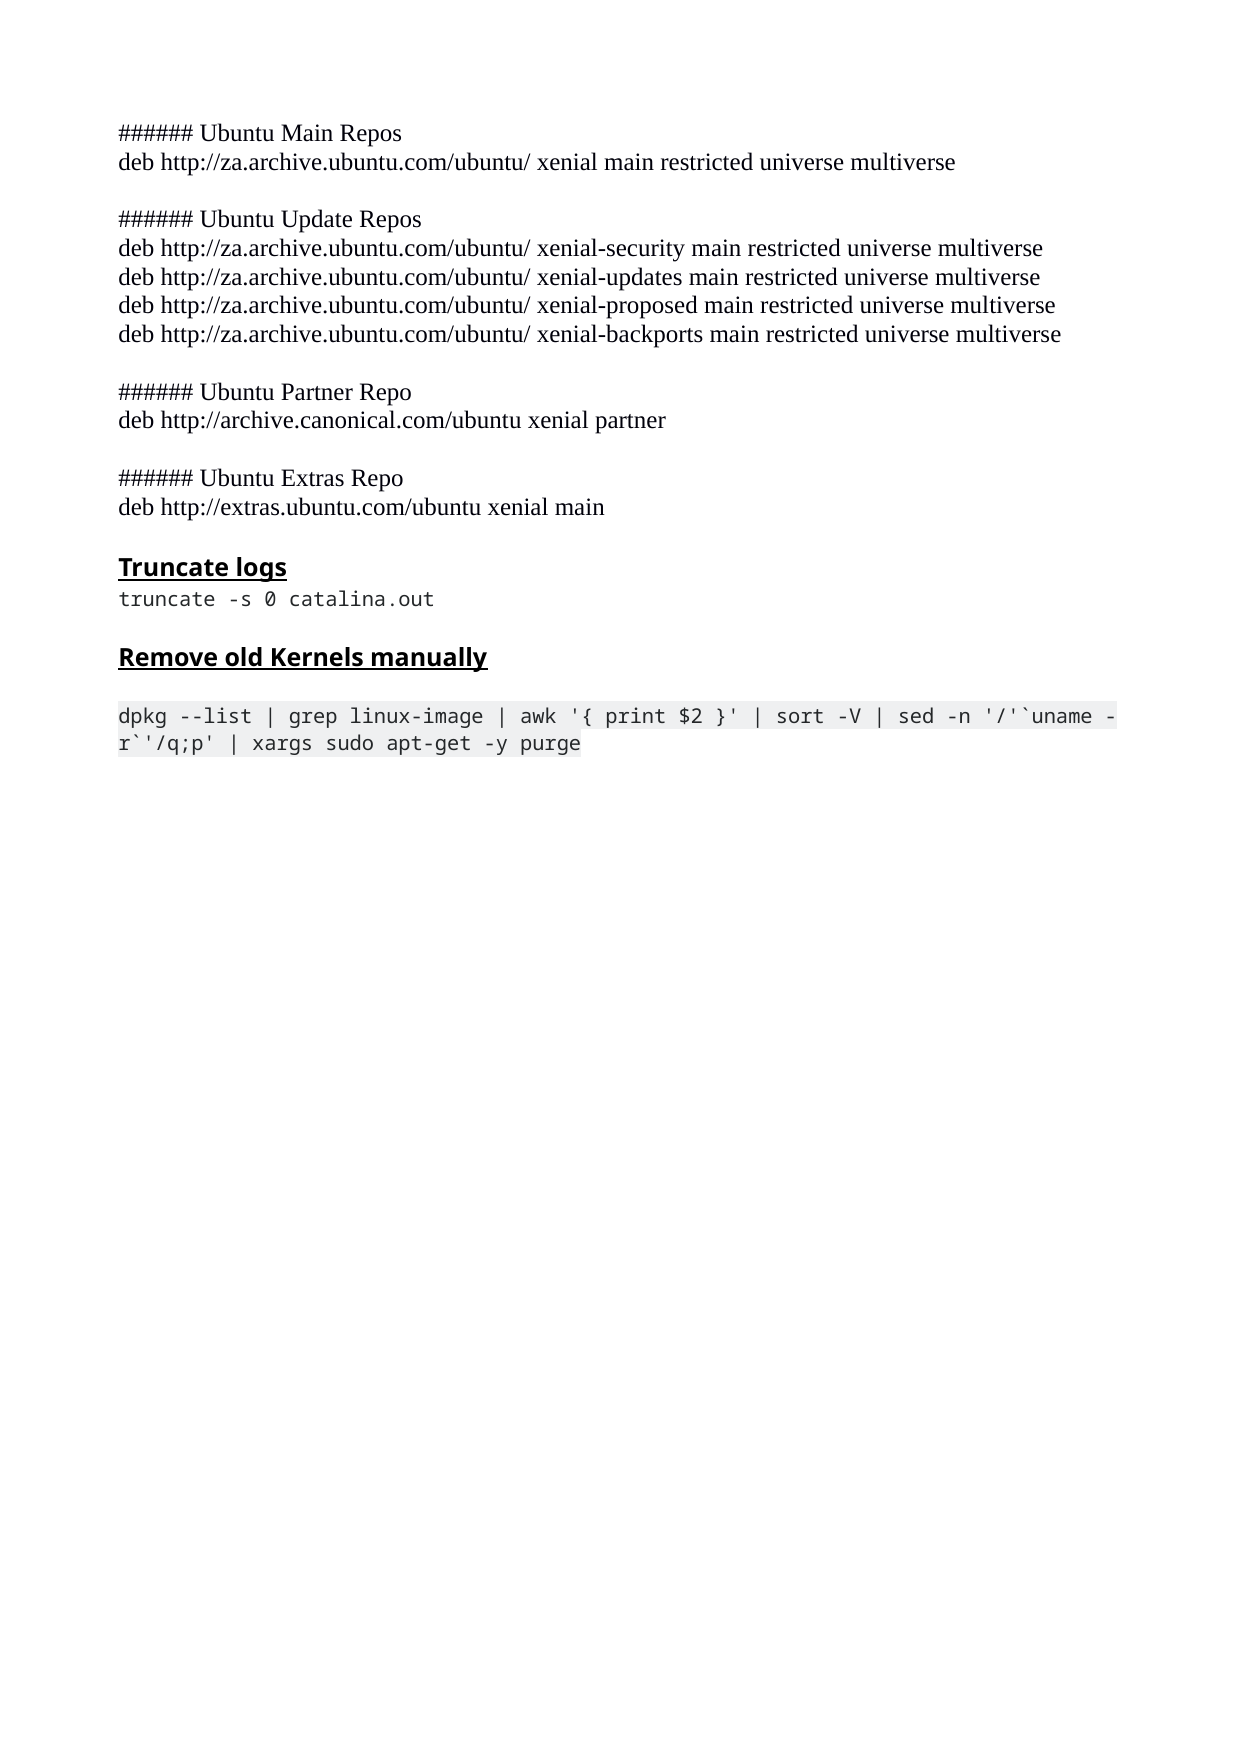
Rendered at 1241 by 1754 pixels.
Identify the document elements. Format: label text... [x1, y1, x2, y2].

text Remove old Kernels manually [118, 639, 1122, 674]
text truncate -s 0 catalina.out [118, 584, 1122, 612]
text deb http://za.archive.ubuntu.com/ubuntu/ xenial-updates main restricted universe multiverse [118, 262, 1122, 291]
text deb http://archive.canonical.com/ubuntu xenial partner [118, 406, 1122, 434]
text deb http://za.archive.ubuntu.com/ubuntu/ xenial-backports main restricted universe multiverse [118, 319, 1122, 348]
text deb http://za.archive.ubuntu.com/ubuntu/ xenial-security main restricted universe multiverse [118, 233, 1122, 262]
text Truncate logs [118, 550, 1122, 584]
text deb http://za.archive.ubuntu.com/ubuntu/ xenial main restricted universe multiverse [118, 147, 1122, 176]
text ###### Ubuntu Partner Repo [118, 377, 1122, 406]
text ###### Ubuntu Main Repos [118, 118, 1122, 147]
text ###### Ubuntu Extras Repo [118, 463, 1122, 492]
text deb http://za.archive.ubuntu.com/ubuntu/ xenial-proposed main restricted universe multiverse [118, 291, 1122, 319]
text dpkg --list | grep linux-image | awk '{ print $2 }' | sort -V | sed -n '/'`uname -r`'/q;p' | xargs sudo apt-get -y purge [118, 701, 1122, 757]
text ###### Ubuntu Update Repos [118, 204, 1122, 233]
text deb http://extras.ubuntu.com/ubuntu xenial main [118, 492, 1122, 521]
